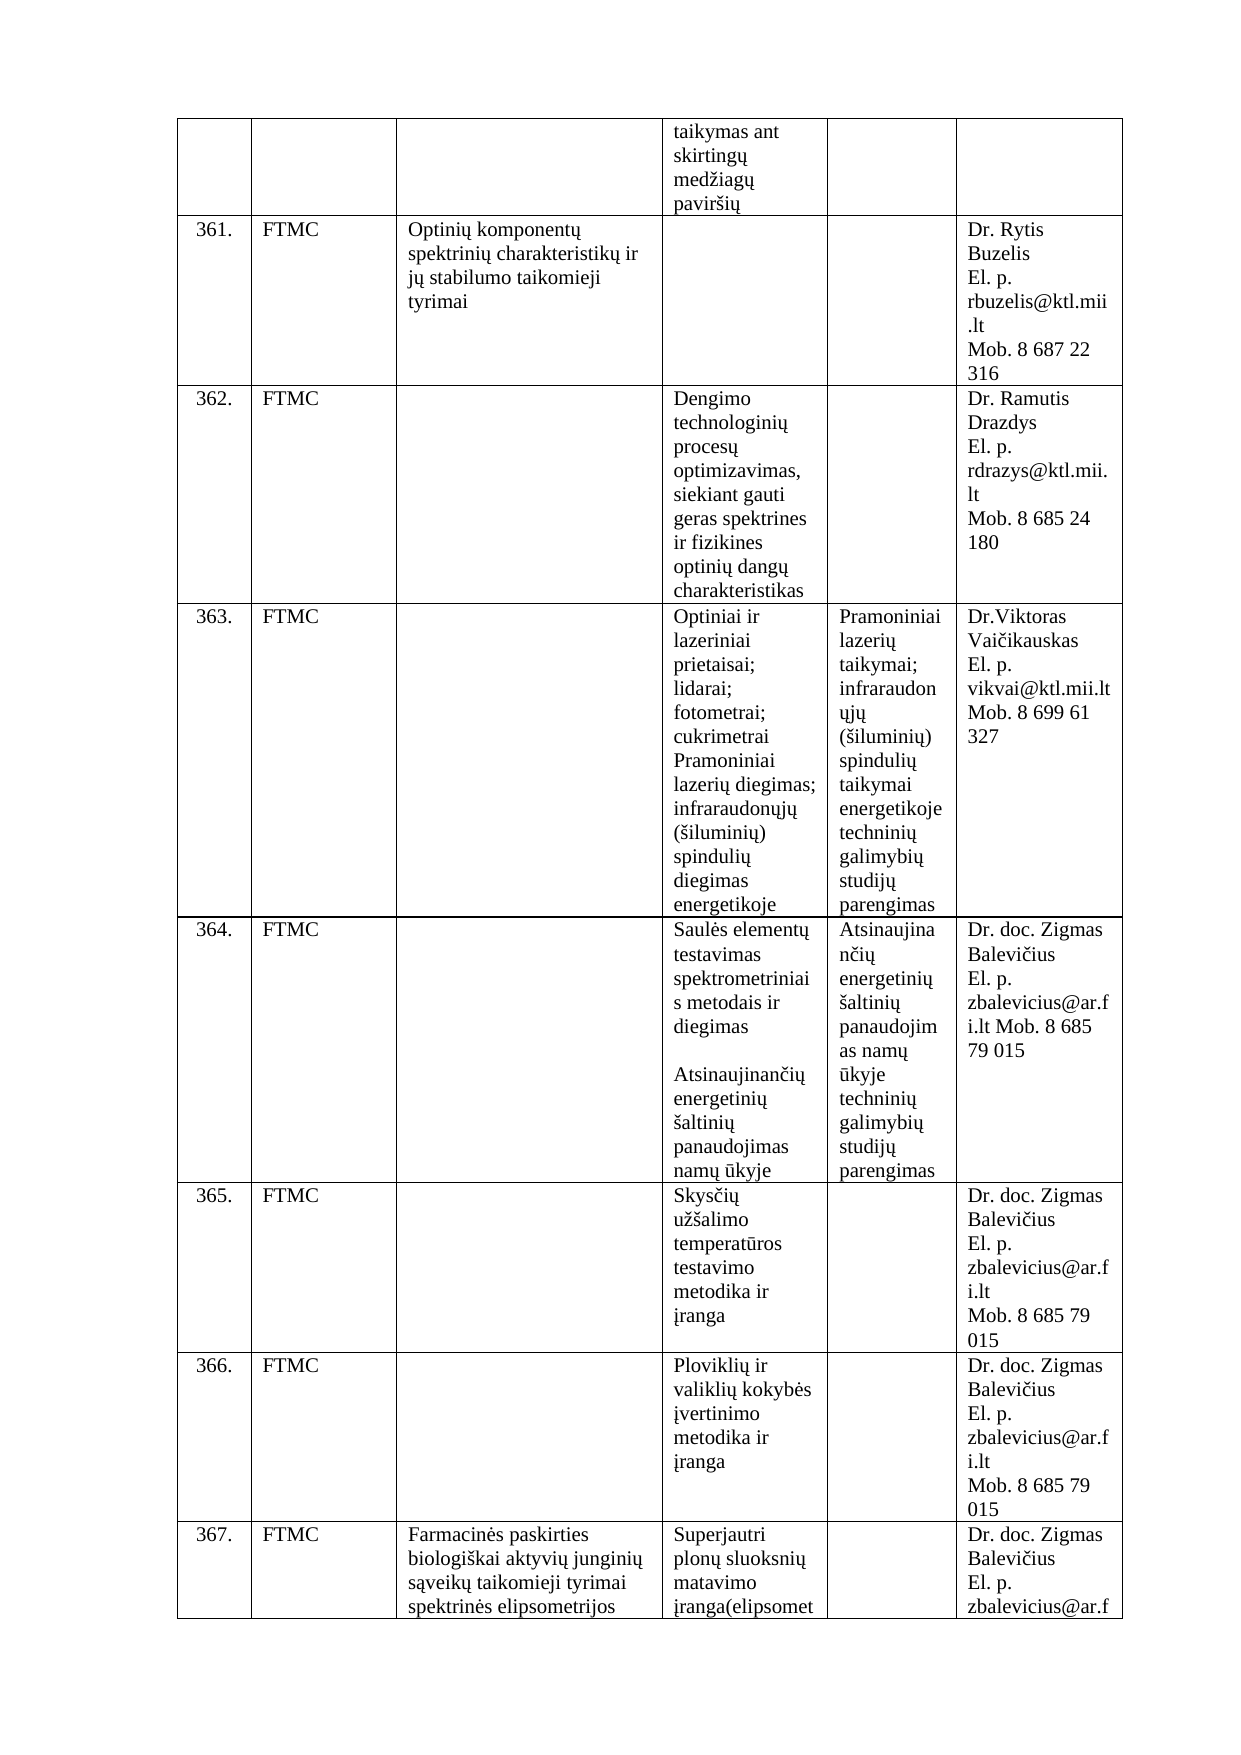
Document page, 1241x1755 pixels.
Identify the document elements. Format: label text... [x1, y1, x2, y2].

table_cell taikymas ant skirtingų medžiagų paviršių [663, 119, 827, 215]
table_cell [828, 119, 956, 215]
table_cell 366. [178, 1353, 251, 1521]
table_cell FTMC [252, 1353, 396, 1521]
table_cell [397, 604, 662, 916]
table_cell [252, 119, 396, 215]
table_cell Dr.Viktoras Vaičikauskas El. p. vikvai@ktl.mii.lt Mob. 8 699 61 327 [957, 604, 1122, 916]
table_cell Dr. doc. Zigmas Balevičius El. p. zbalevicius@ar.fi.lt Mob. 8 685 79 015 [957, 1353, 1122, 1521]
table_cell FTMC [252, 604, 396, 916]
table_cell Farmacinės paskirties biologiškai aktyvių junginių sąveikų taikomieji tyrimai spektrinės elipsometrijos [397, 1522, 662, 1618]
table_cell 365. [178, 1183, 251, 1352]
table_cell Optiniai ir lazeriniai prietaisai; lidarai; fotometrai; cukrimetrai Pramoniniai lazerių diegimas; infraraudonųjų (šiluminių) spindulių diegimas energetikoje [663, 604, 827, 916]
table_cell [828, 1183, 956, 1352]
table_cell Dr. doc. Zigmas Balevičius El. p. zbalevicius@ar.fi.lt Mob. 8 685 79 015 [957, 918, 1122, 1182]
table_cell Dengimo technologinių procesų optimizavimas, siekiant gauti geras spektrines ir fizikines optinių dangų charakteristikas [663, 386, 827, 602]
table_cell [397, 119, 662, 215]
table_cell 363. [178, 604, 251, 916]
table_cell FTMC [252, 1522, 396, 1618]
table_cell [828, 386, 956, 602]
table_cell 364. [178, 918, 251, 1182]
table_cell 367. [178, 1522, 251, 1618]
table_cell [663, 216, 827, 385]
table_cell Optinių komponentų spektrinių charakteristikų ir jų stabilumo taikomieji tyrimai [397, 216, 662, 385]
table_cell FTMC [252, 216, 396, 385]
table_cell [828, 1353, 956, 1521]
table_cell [828, 1522, 956, 1618]
table_cell Pramoniniai lazerių taikymai; infraraudonųjų (šiluminių) spindulių taikymai energetikoje techninių galimybių studijų parengimas [828, 604, 956, 916]
table_cell Skysčių užšalimo temperatūros testavimo metodika ir įranga [663, 1183, 827, 1352]
table_cell 362. [178, 386, 251, 602]
table_cell FTMC [252, 386, 396, 602]
table_cell Atsinaujinančių energetinių šaltinių panaudojimas namų ūkyje techninių galimybių studijų parengimas [828, 918, 956, 1182]
table_cell [397, 918, 662, 1182]
table_cell Dr. doc. Zigmas Balevičius El. p. zbalevicius@ar.f [957, 1522, 1122, 1618]
table_cell [397, 1353, 662, 1521]
table_cell Saulės elementų testavimas spektrometriniais metodais ir diegimas Atsinaujinančių energetinių šaltinių panaudojimas namų ūkyje [663, 918, 827, 1182]
table_cell [397, 386, 662, 602]
table_cell Superjautri plonų sluoksnių matavimo įranga(elipsomet [663, 1522, 827, 1618]
table_cell [957, 119, 1122, 215]
table_cell Dr. Ramutis Drazdys El. p. rdrazys@ktl.mii.lt Mob. 8 685 24 180 [957, 386, 1122, 602]
table_cell Ploviklių ir valiklių kokybės įvertinimo metodika ir įranga [663, 1353, 827, 1521]
table_cell Dr. doc. Zigmas Balevičius El. p. zbalevicius@ar.fi.lt Mob. 8 685 79 015 [957, 1183, 1122, 1352]
table_cell FTMC [252, 1183, 396, 1352]
table_cell Dr. Rytis Buzelis El. p. rbuzelis@ktl.mii.lt Mob. 8 687 22 316 [957, 216, 1122, 385]
table_cell 361. [178, 216, 251, 385]
table_cell [828, 216, 956, 385]
table_cell FTMC [252, 918, 396, 1182]
table_cell [397, 1183, 662, 1352]
table_cell [178, 119, 251, 215]
